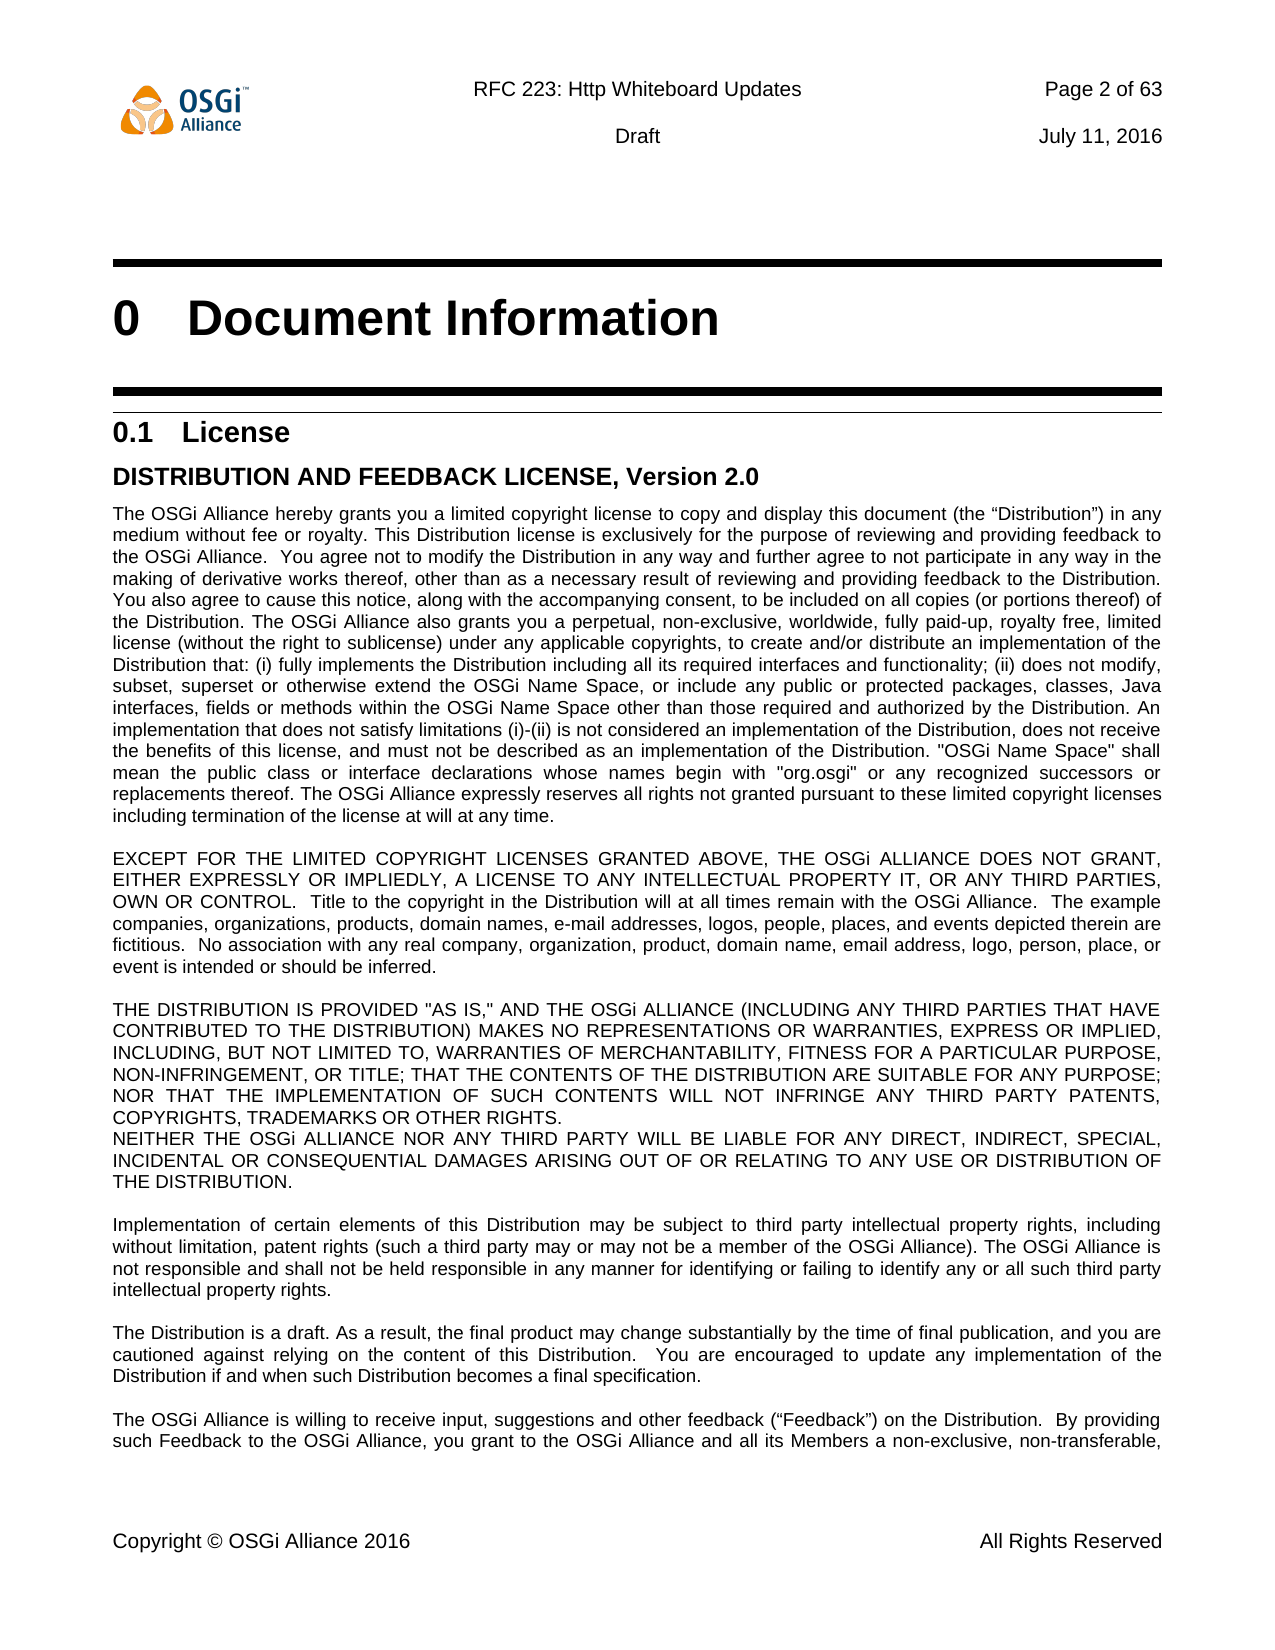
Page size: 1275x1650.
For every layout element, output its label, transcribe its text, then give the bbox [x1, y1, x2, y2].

text The Distribution is a draft. As a result, the final product may change substantially by the time of final publication, and you are cautioned against relying on the content of this Distribution. You are encouraged to update any implementation of the Distribution if and when such Distribution becomes a final specification. [112, 1322, 1162, 1387]
text DISTRIBUTION AND FEEDBACK LICENSE, Version 2.0 [112, 461, 1162, 490]
picture [113, 78, 257, 142]
text Implementation of certain elements of this Distribution may be subject to third party intellectual property rights, including without limitation, patent rights (such a third party may or may not be a member of the OSGi Alliance). The OSGi Alliance is not responsible and shall not be held responsible in any manner for identifying or failing to identify any or all such third party intellectual property rights. [112, 1214, 1162, 1301]
text THE DISTRIBUTION IS PROVIDED "AS IS," AND THE OSGi ALLIANCE (INCLUDING ANY THIRD PARTIES THAT HAVE CONTRIBUTED TO THE DISTRIBUTION) MAKES NO REPRESENTATIONS OR WARRANTIES, EXPRESS OR IMPLIED, INCLUDING, BUT NOT LIMITED TO, WARRANTIES OF MERCHANTABILITY, FITNESS FOR A PARTICULAR PURPOSE, NON-INFRINGEMENT, OR TITLE; THAT THE CONTENTS OF THE DISTRIBUTION ARE SUITABLE FOR ANY PURPOSE; NOR THAT THE IMPLEMENTATION OF SUCH CONTENTS WILL NOT INFRINGE ANY THIRD PARTY PATENTS, COPYRIGHTS, TRADEMARKS OR OTHER RIGHTS. [112, 999, 1162, 1128]
text The OSGi Alliance hereby grants you a limited copyright license to copy and display this document (the “Distribution”) in any medium without fee or royalty. This Distribution license is exclusively for the purpose of reviewing and providing feedback to the OSGi Alliance. You agree not to modify the Distribution in any way and further agree to not participate in any way in the making of derivative works thereof, other than as a necessary result of reviewing and providing feedback to the Distribution. You also agree to cause this notice, along with the accompanying consent, to be included on all copies (or portions thereof) of the Distribution. The OSGi Alliance also grants you a perpetual, non-exclusive, worldwide, fully paid-up, royalty free, limited license (without the right to sublicense) under any applicable copyrights, to create and/or distribute an implementation of the Distribution that: (i) fully implements the Distribution including all its required interfaces and functionality; (ii) does not modify, subset, superset or otherwise extend the OSGi Name Space, or include any public or protected packages, classes, Java interfaces, fields or methods within the OSGi Name Space other than those required and authorized by the Distribution. An implementation that does not satisfy limitations (i)-(ii) is not considered an implementation of the Distribution, does not receive the benefits of this license, and must not be described as an implementation of the Distribution. "OSGi Name Space" shall mean the public class or interface declarations whose names begin with "org.osgi" or any recognized successors or replacements thereof. The OSGi Alliance expressly reserves all rights not granted pursuant to these limited copyright licenses including termination of the license at will at any time. [112, 503, 1162, 826]
subtitle Document Information [112, 260, 1162, 396]
subtitle License [112, 413, 1162, 449]
text The OSGi Alliance is willing to receive input, suggestions and other feedback (“Feedback”) on the Distribution. By providing such Feedback to the OSGi Alliance, you grant to the OSGi Alliance and all its Members a non-exclusive, non-transferable, [112, 1408, 1162, 1451]
text EXCEPT FOR THE LIMITED COPYRIGHT LICENSES GRANTED ABOVE, THE OSGi ALLIANCE DOES NOT GRANT, EITHER EXPRESSLY OR IMPLIEDLY, A LICENSE TO ANY INTELLECTUAL PROPERTY IT, OR ANY THIRD PARTIES, OWN OR CONTROL. Title to the copyright in the Distribution will at all times remain with the OSGi Alliance. The example companies, organizations, products, domain names, e-mail addresses, logos, people, places, and events depicted therein are fictitious. No association with any real company, organization, product, domain name, email address, logo, person, place, or event is intended or should be inferred. [112, 848, 1162, 977]
text NEITHER THE OSGi ALLIANCE NOR ANY THIRD PARTY WILL BE LIABLE FOR ANY DIRECT, INDIRECT, SPECIAL, INCIDENTAL OR CONSEQUENTIAL DAMAGES ARISING OUT OF OR RELATING TO ANY USE OR DISTRIBUTION OF THE DISTRIBUTION. [112, 1128, 1162, 1193]
